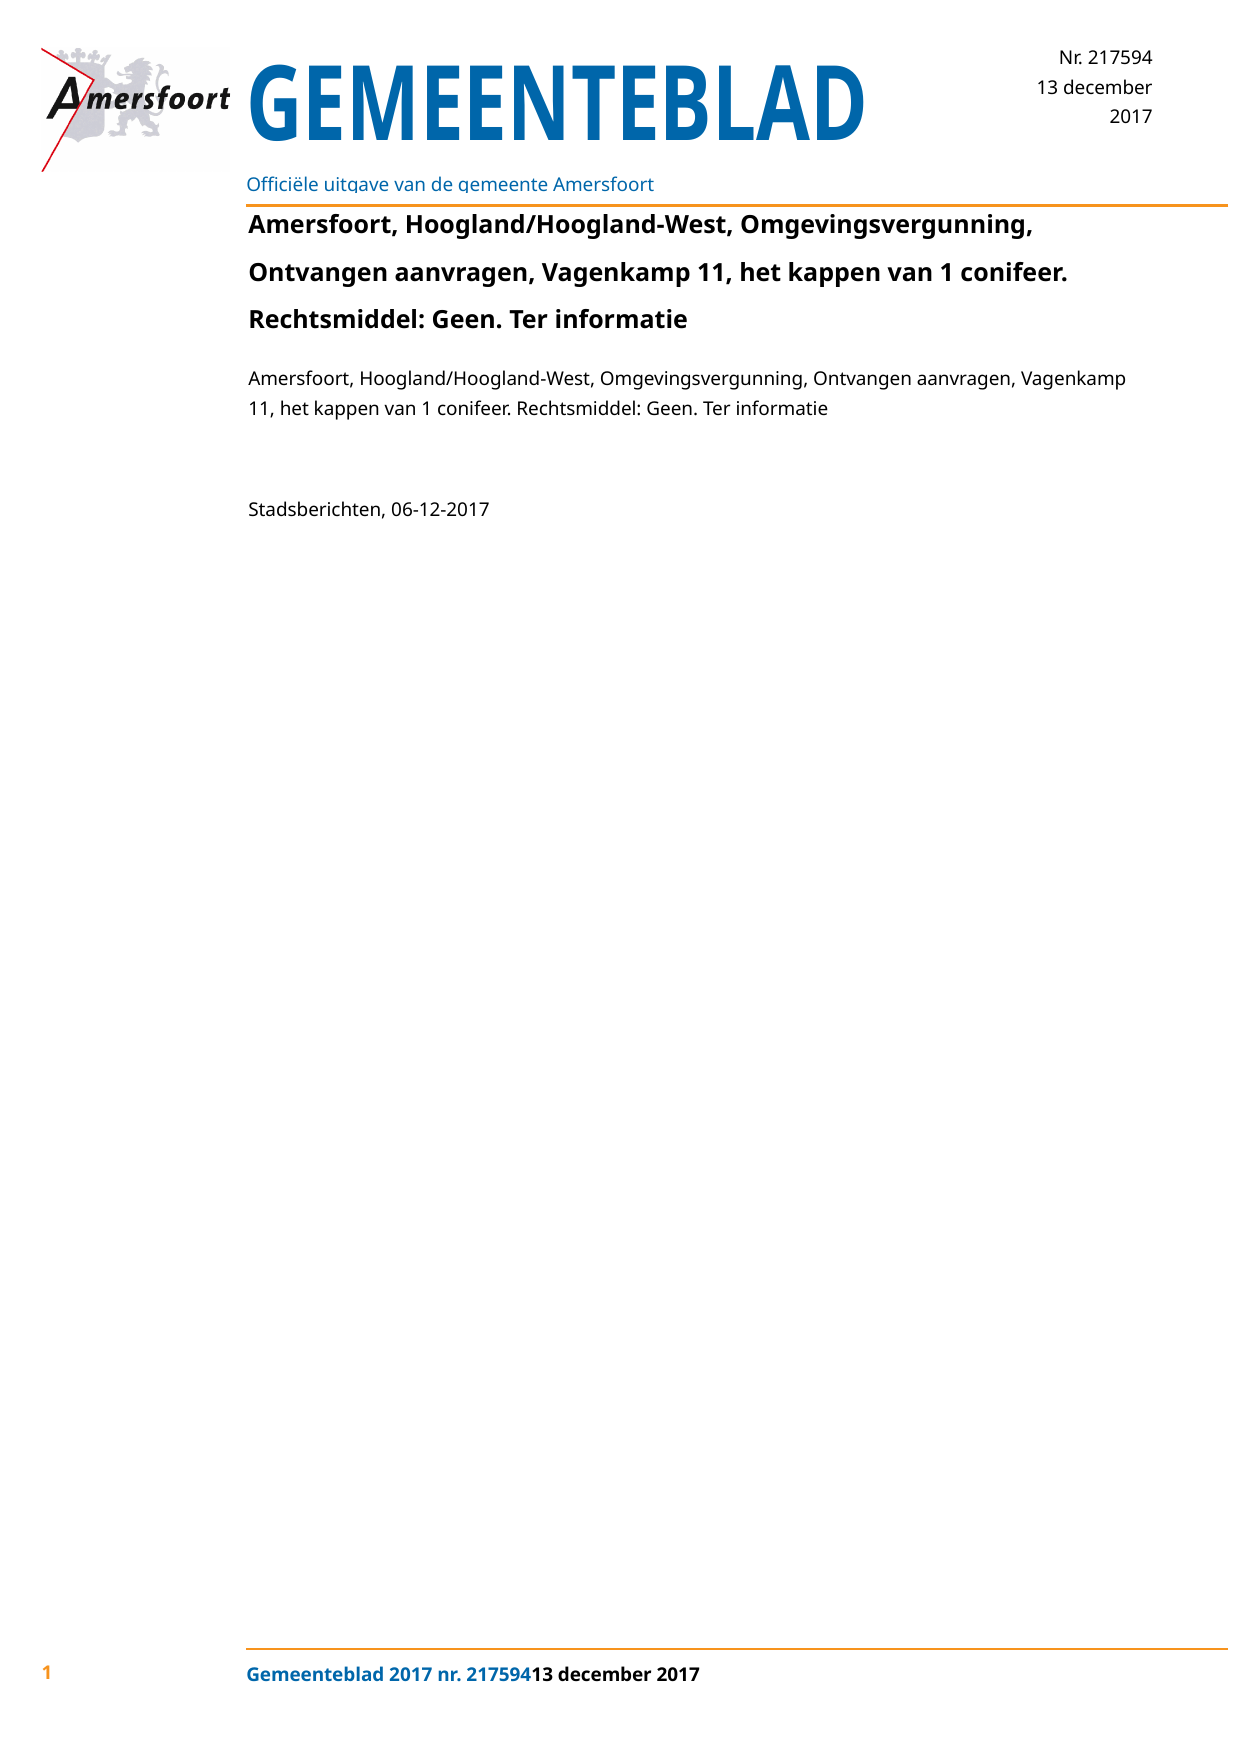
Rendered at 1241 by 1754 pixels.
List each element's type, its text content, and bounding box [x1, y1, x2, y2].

text Stadsberichten, 06-12-2017 [248, 496, 1152, 522]
text Amersfoort, Hoogland/Hoogland-West, Omgevingsvergunning, Ontvangen aanvragen, Vagenkamp 11, het kappen van 1 conifeer. Rechtsmiddel: Geen. Ter informatie [248, 207, 1152, 336]
text Amersfoort, Hoogland/Hoogland-West, Omgevingsvergunning, Ontvangen aanvragen, Vagenkamp 11, het kappen van 1 conifeer. Rechtsmiddel: Geen. Ter informatie [248, 366, 1152, 421]
picture [41, 47, 231, 172]
